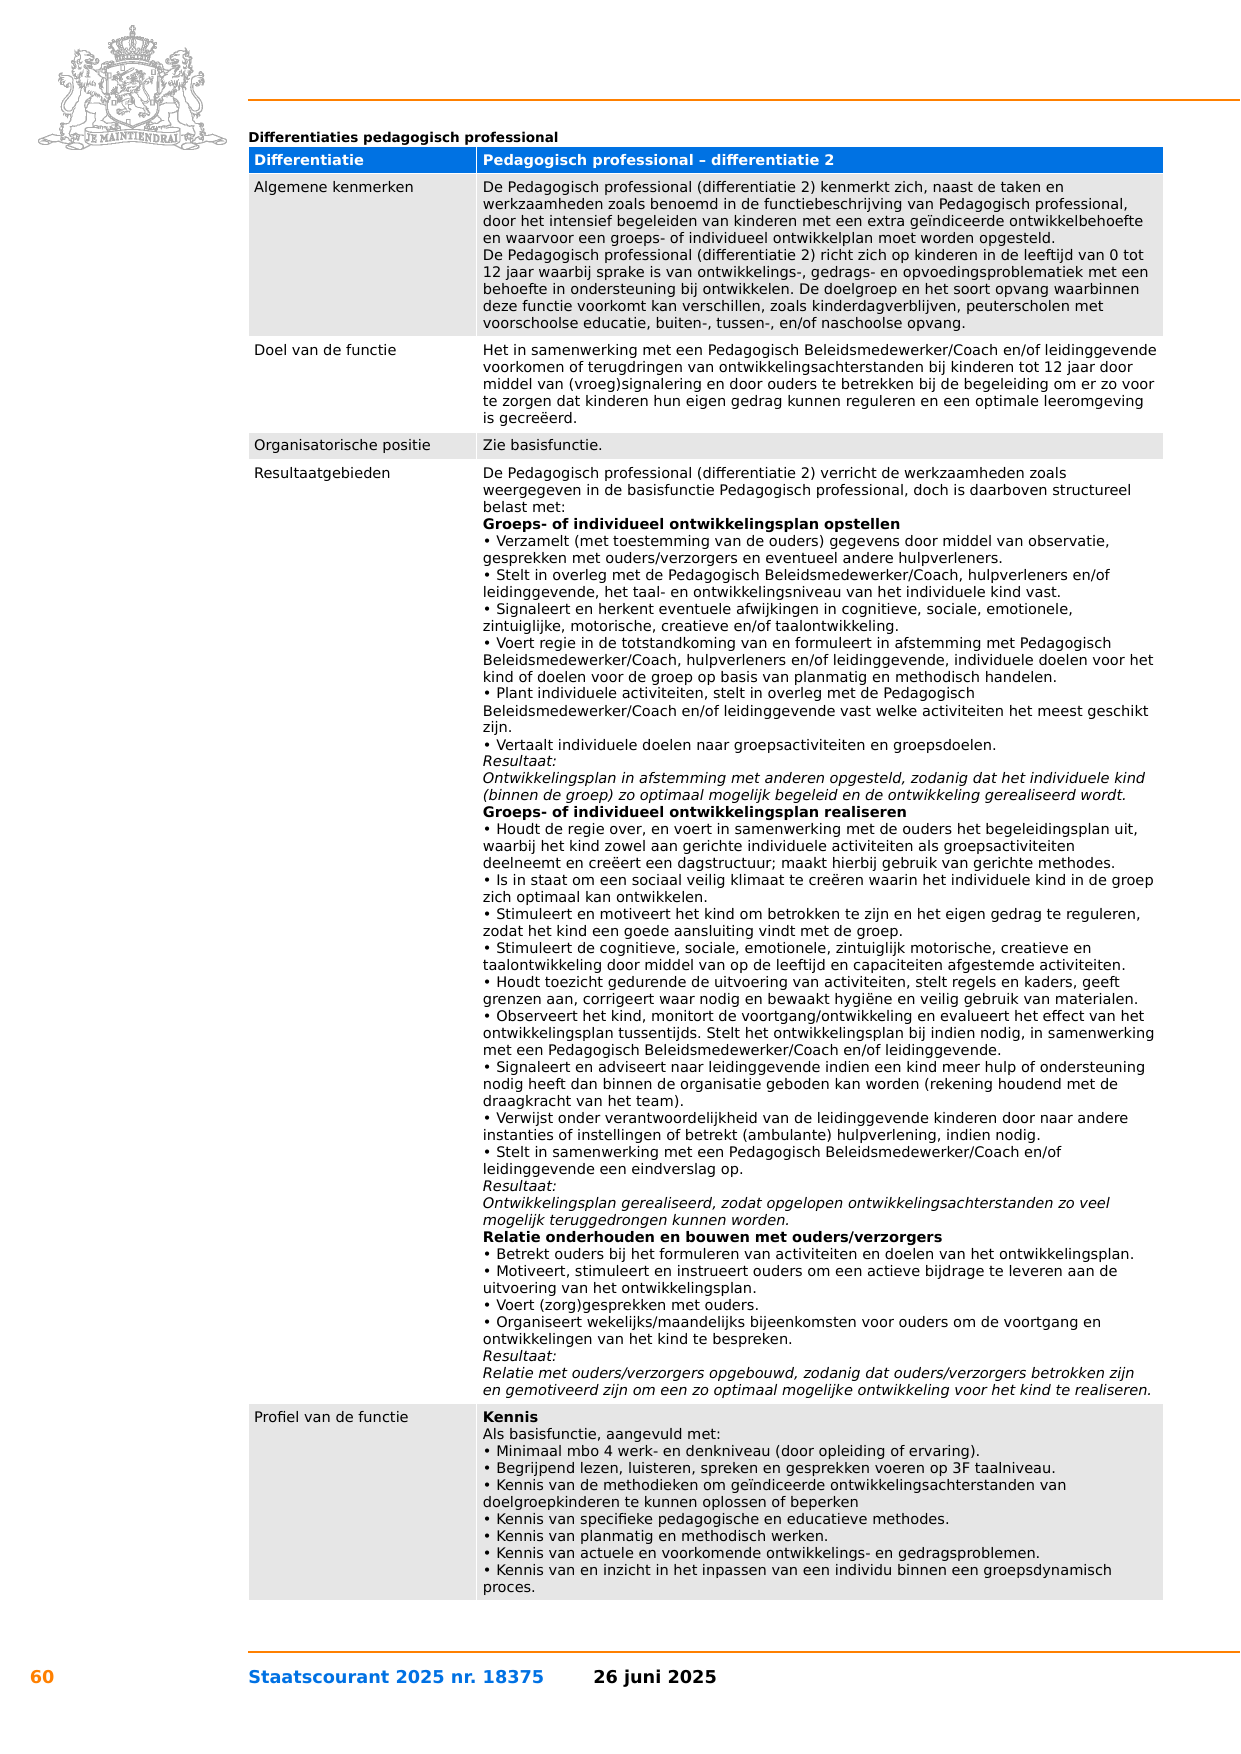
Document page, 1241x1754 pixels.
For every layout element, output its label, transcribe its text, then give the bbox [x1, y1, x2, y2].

table_cell De Pedagogisch professional (differentiatie 2) verricht de werkzaamheden zoals weergegeven in de basisfunctie Pedagogisch professional, doch is daarboven structureel belast met: Groeps- of individueel ontwikkelingsplan opstellen • Verzamelt (met toestemming van de ouders) gegevens door middel van observatie, gesprekken met ouders/verzorgers en eventueel andere hulpverleners. • Stelt in overleg met de Pedagogisch Beleidsmedewerker/Coach, hulpverleners en/of leidinggevende, het taal- en ontwikkelingsniveau van het individuele kind vast. • Signaleert en herkent eventuele afwijkingen in cognitieve, sociale, emotionele, zintuiglijke, motorische, creatieve en/of taalontwikkeling. • Voert regie in de totstandkoming van en formuleert in afstemming met Pedagogisch Beleidsmedewerker/Coach, hulpverleners en/of leidinggevende, individuele doelen voor het kind of doelen voor de groep op basis van planmatig en methodisch handelen. • Plant individuele activiteiten, stelt in overleg met de Pedagogisch Beleidsmedewerker/Coach en/of leidinggevende vast welke activiteiten het meest geschikt zijn. • Vertaalt individuele doelen naar groepsactiviteiten en groepsdoelen. Resultaat: Ontwikkelingsplan in afstemming met anderen opgesteld, zodanig dat het individuele kind (binnen de groep) zo optimaal mogelijk begeleid en de ontwikkeling gerealiseerd wordt. Groeps- of individueel ontwikkelingsplan realiseren • Houdt de regie over, en voert in samenwerking met de ouders het begeleidingsplan uit, waarbij het kind zowel aan gerichte individuele activiteiten als groepsactiviteiten deelneemt en creëert een dagstructuur; maakt hierbij gebruik van gerichte methodes. • Is in staat om een sociaal veilig klimaat te creëren waarin het individuele kind in de groep zich optimaal kan ontwikkelen. • Stimuleert en motiveert het kind om betrokken te zijn en het eigen gedrag te reguleren, zodat het kind een goede aansluiting vindt met de groep. • Stimuleert de cognitieve, sociale, emotionele, zintuiglijk motorische, creatieve en taalontwikkeling door middel van op de leeftijd en capaciteiten afgestemde activiteiten. • Houdt toezicht gedurende de uitvoering van activiteiten, stelt regels en kaders, geeft grenzen aan, corrigeert waar nodig en bewaakt hygiëne en veilig gebruik van materialen. • Observeert het kind, monitort de voortgang/ontwikkeling en evalueert het effect van het ontwikkelingsplan tussentijds. Stelt het ontwikkelingsplan bij indien nodig, in samenwerking met een Pedagogisch Beleidsmedewerker/Coach en/of leidinggevende. • Signaleert en adviseert naar leidinggevende indien een kind meer hulp of ondersteuning nodig heeft dan binnen de organisatie geboden kan worden (rekening houdend met de draagkracht van het team). • Verwijst onder verantwoordelijkheid van de leidinggevende kinderen door naar andere instanties of instellingen of betrekt (ambulante) hulpverlening, indien nodig. • Stelt in samenwerking met een Pedagogisch Beleidsmedewerker/Coach en/of leidinggevende een eindverslag op. Resultaat: Ontwikkelingsplan gerealiseerd, zodat opgelopen ontwikkelingsachterstanden zo veel mogelijk teruggedrongen kunnen worden. Relatie onderhouden en bouwen met ouders/verzorgers • Betrekt ouders bij het formuleren van activiteiten en doelen van het ontwikkelingsplan. • Motiveert, stimuleert en instrueert ouders om een actieve bijdrage te leveren aan de uitvoering van het ontwikkelingsplan. • Voert (zorg)gesprekken met ouders. • Organiseert wekelijks/maandelijks bijeenkomsten voor ouders om de voortgang en ontwikkelingen van het kind te bespreken. Resultaat: Relatie met ouders/verzorgers opgebouwd, zodanig dat ouders/verzorgers betrokken zijn en gemotiveerd zijn om een zo optimaal mogelijke ontwikkeling voor het kind te realiseren. [477, 460, 1163, 1403]
table_cell Profiel van de functie [249, 1404, 476, 1600]
table_cell Organisatorische positie [249, 433, 476, 459]
table_cell De Pedagogisch professional (differentiatie 2) kenmerkt zich, naast de taken en werkzaamheden zoals benoemd in de functiebeschrijving van Pedagogisch professional, door het intensief begeleiden van kinderen met een extra geïndiceerde ontwikkelbehoefte en waarvoor een groeps- of individueel ontwikkelplan moet worden opgesteld. De Pedagogisch professional (differentiatie 2) richt zich op kinderen in de leeftijd van 0 tot 12 jaar waarbij sprake is van ontwikkelings-, gedrags- en opvoedingsproblematiek met een behoefte in ondersteuning bij ontwikkelen. De doelgroep en het soort opvang waarbinnen deze functie voorkomt kan verschillen, zoals kinderdagverblijven, peuterscholen met voorschoolse educatie, buiten-, tussen-, en/of naschoolse opvang. [477, 174, 1163, 336]
table_cell Het in samenwerking met een Pedagogisch Beleidsmedewerker/Coach en/of leidinggevende voorkomen of terugdringen van ontwikkelingsachterstanden bij kinderen tot 12 jaar door middel van (vroeg)signalering en door ouders te betrekken bij de begeleiding om er zo voor te zorgen dat kinderen hun eigen gedrag kunnen reguleren en een optimale leeromgeving is gecreëerd. [477, 337, 1163, 432]
picture [38, 25, 227, 150]
table_cell Doel van de functie [249, 337, 476, 432]
table_cell Pedagogisch professional – differentiatie 2 [477, 147, 1163, 173]
table_cell Zie basisfunctie. [477, 433, 1163, 459]
table_cell Algemene kenmerken [249, 174, 476, 336]
table_header Differentiaties pedagogisch professional [248, 130, 1163, 146]
table_cell Resultaatgebieden [249, 460, 476, 1403]
table_cell Differentiatie [249, 147, 476, 173]
table_cell Kennis Als basisfunctie, aangevuld met: • Minimaal mbo 4 werk- en denkniveau (door opleiding of ervaring). • Begrijpend lezen, luisteren, spreken en gesprekken voeren op 3F taalniveau. • Kennis van de methodieken om geïndiceerde ontwikkelingsachterstanden van doelgroepkinderen te kunnen oplossen of beperken • Kennis van specifieke pedagogische en educatieve methodes. • Kennis van planmatig en methodisch werken. • Kennis van actuele en voorkomende ontwikkelings- en gedragsproblemen. • Kennis van en inzicht in het inpassen van een individu binnen een groepsdynamisch proces. [477, 1404, 1163, 1600]
